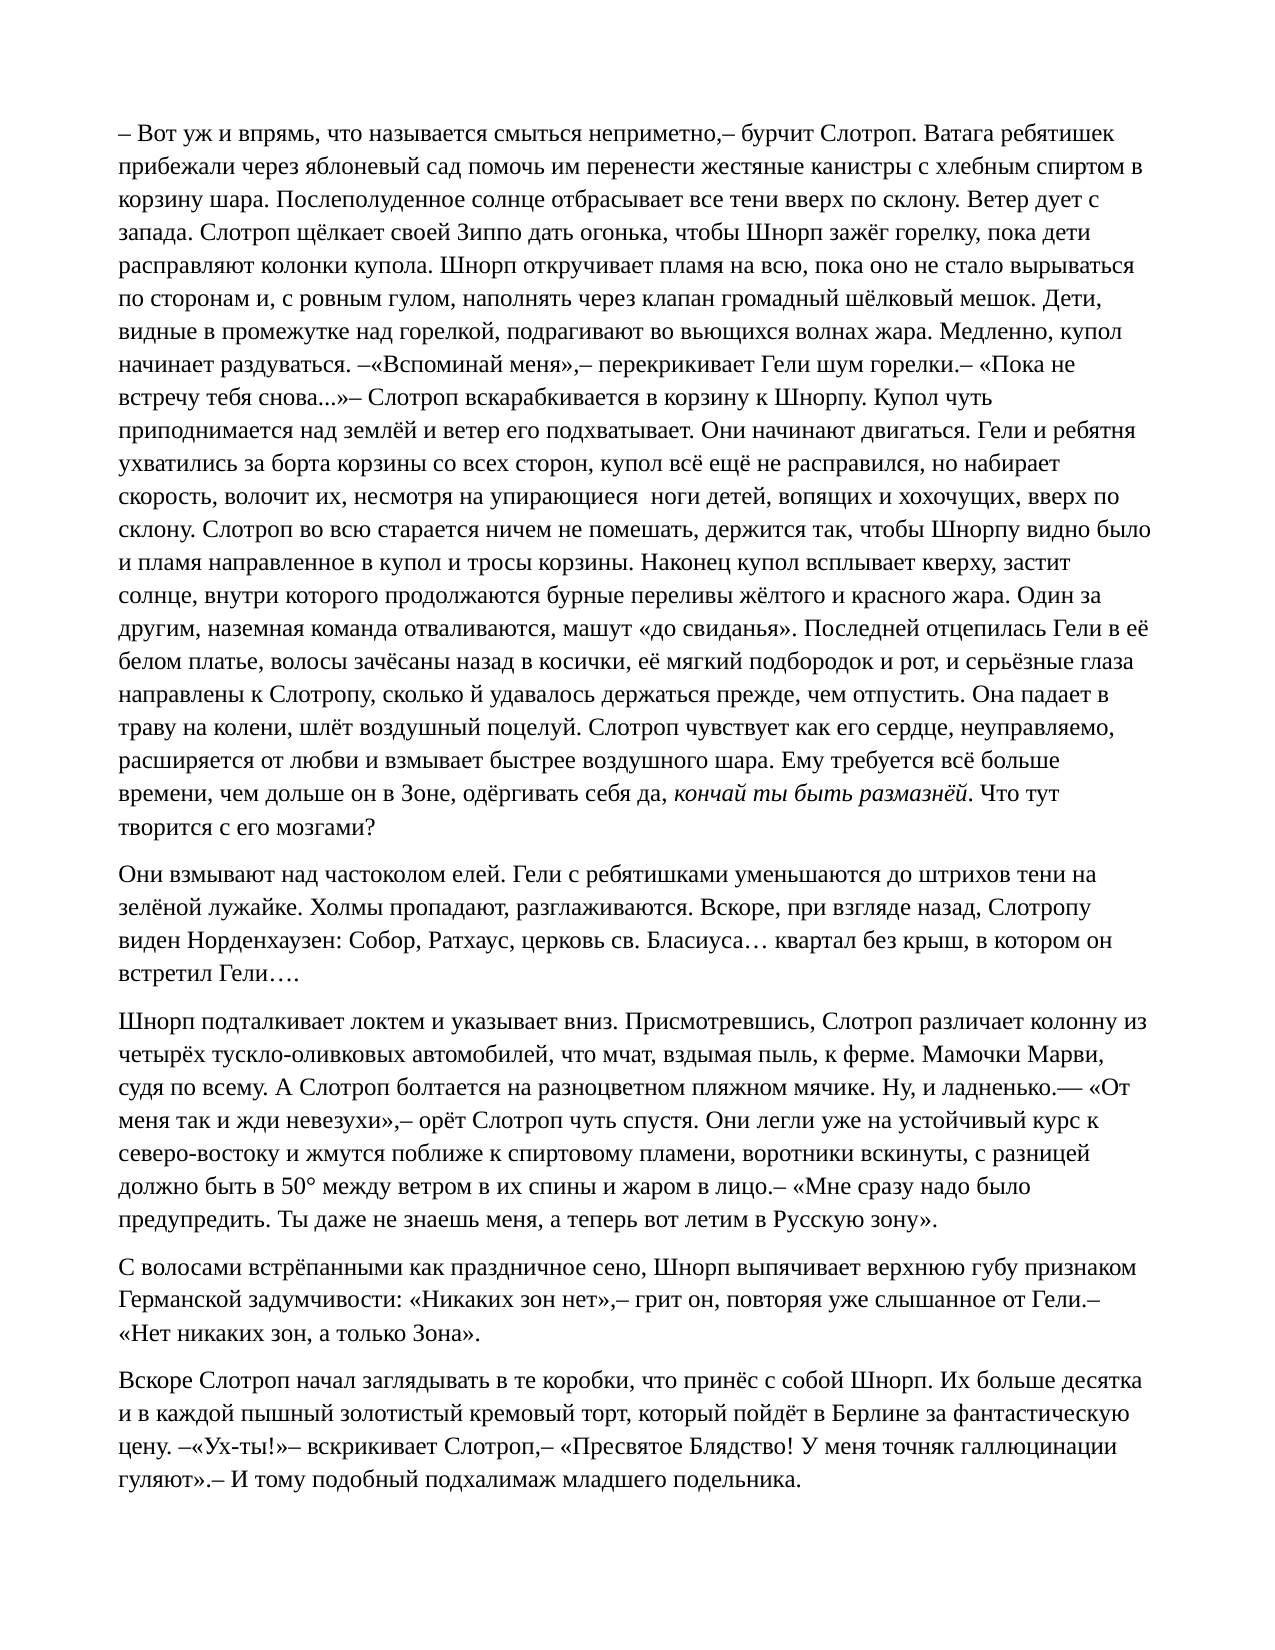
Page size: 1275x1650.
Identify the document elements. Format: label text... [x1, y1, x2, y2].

text Они взмывают над частоколом елей. Гели с ребятишками уменьшаются до штрихов тени на зелёной лужайке. Холмы пропадают, разглаживаются. Вскоре, при взгляде назад, Слотропу виден Норденхаузен: Собор, Ратхаус, церковь св. Бласиуса… квартал без крыш, в котором он встретил Гели…. [118, 859, 1157, 987]
text Шнорп подталкивает локтем и указывает вниз. Присмотревшись, Слотроп различает колонну из четырёх тускло-оливковых автомобилей, что мчат, вздымая пыль, к ферме. Мамочки Марви, судя по всему. А Слотроп болтается на разноцветном пляжном мячике. Ну, и ладненько.— «От меня так и жди невезухи»,– орёт Слотроп чуть спустя. Они легли уже на устойчивый курс к северо-востоку и жмутся поближе к спиртовому пламени, воротники вскинуты, с разницей должно быть в 50° между ветром в их спины и жаром в лицо.– «Мне сразу надо было предупредить. Ты даже не знаешь меня, а теперь вот летим в Русскую зону». [118, 1006, 1157, 1233]
text С волосами встрёпанными как праздничное сено, Шнорп выпячивает верхнюю губу признаком Германской задумчивости: «Никаких зон нет»,– грит он, повторяя уже слышанное от Гели.– «Нет никаких зон, а только Зона». [118, 1252, 1157, 1346]
text Вскоре Слотроп начал заглядывать в те коробки, что принёс с собой Шнорп. Их больше десятка и в каждой пышный золотистый кремовый торт, который пойдёт в Берлине за фантастическую цену. –«Ух-ты!»– вскрикивает Слотроп,– «Пресвятое Блядство! У меня точняк галлюцинации гуляют».– И тому подобный подхалимаж младшего подельника. [118, 1365, 1157, 1493]
text – Вот уж и впрямь, что называется смыться неприметно,– бурчит Слотроп. Ватага ребятишек прибежали через яблоневый сад помочь им перенести жестяные канистры с хлебным спиртом в корзину шара. Послеполуденное солнце отбрасывает все тени вверх по склону. Ветер дует с запада. Слотроп щёлкает своей Зиппо дать огонька, чтобы Шнорп зажёг горелку, пока дети расправляют колонки купола. Шнорп откручивает пламя на всю, пока оно не стало вырываться по сторонам и, с ровным гулом, наполнять через клапан громадный шёлковый мешок. Дети, видные в промежутке над горелкой, подрагивают во вьющихся волнах жара. Медленно, купол начинает раздуваться. –«Вспоминай меня»,– перекрикивает Гели шум горелки.– «Пока не встречу тебя снова...»– Слотроп вскарабкивается в корзину к Шнорпу. Купол чуть приподнимается над землёй и ветер его подхватывает. Они начинают двигаться. Гели и ребятня ухватились за борта корзины со всех сторон, купол всё ещё не расправился, но набирает скорость, волочит их, несмотря на упирающиеся ноги детей, вопящих и хохочущих, вверх по склону. Слотроп во всю старается ничем не помешать, держится так, чтобы Шнорпу видно было и пламя направленное в купол и тросы корзины. Наконец купол всплывает кверху, застит солнце, внутри которого продолжаются бурные переливы жёлтого и красного жара. Один за другим, наземная команда отваливаются, машут «до свиданья». Последней отцепилась Гели в её белом платье, волосы зачёсаны назад в косички, её мягкий подбородок и рот, и серьёзные глаза направлены к Слотропу, сколько й удавалось держаться прежде, чем отпустить. Она падает в траву на колени, шлёт воздушный поцелуй. Слотроп чувствует как его сердце, неуправляемо, расширяется от любви и взмывает быстрее воздушного шара. Ему требуется всё больше времени, чем дольше он в Зоне, одёргивать себя да, кончай ты быть размазнёй. Что тут творится с его мозгами? [118, 118, 1157, 840]
